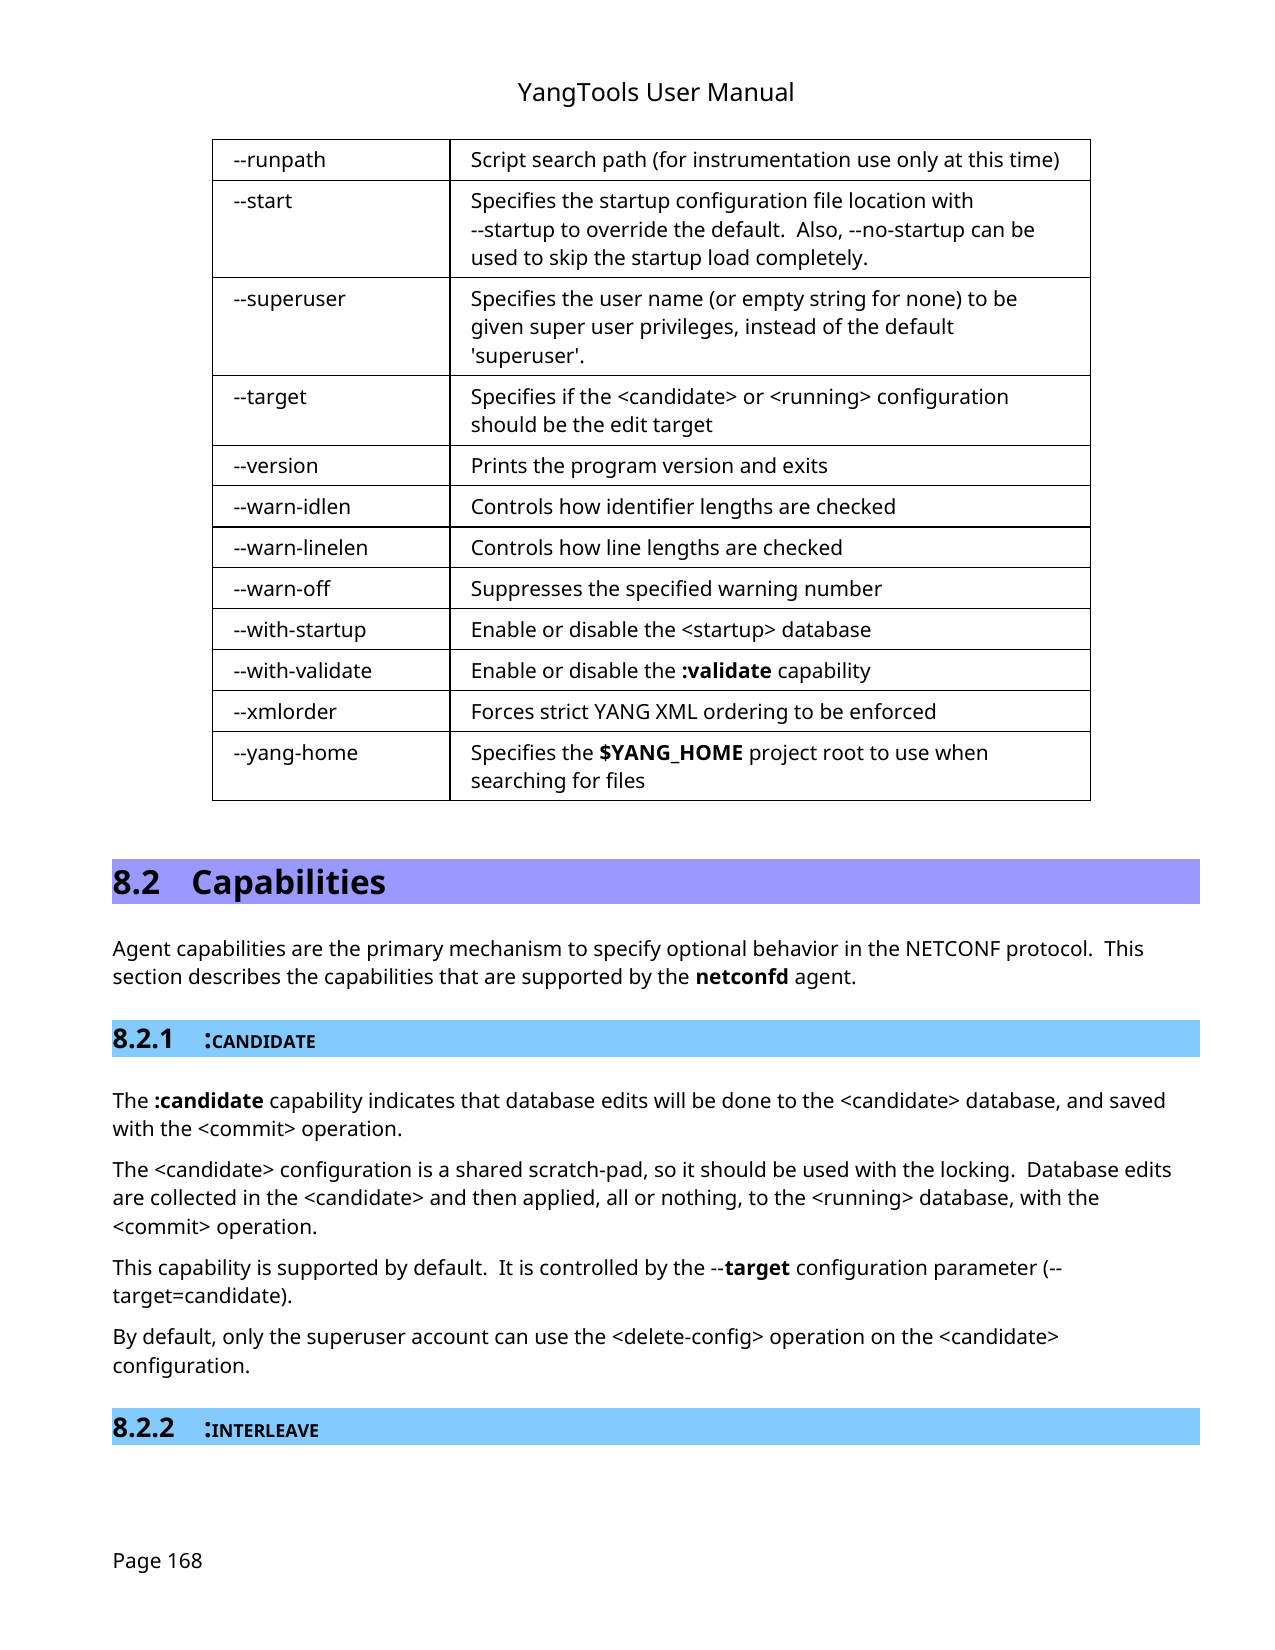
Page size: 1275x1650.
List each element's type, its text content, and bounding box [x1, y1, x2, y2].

table_cell --warn-linelen [213, 528, 449, 567]
table_cell Specifies if the <candidate> or <running> configuration should be the edit target [451, 376, 1090, 444]
table_cell Suppresses the specified warning number [451, 568, 1090, 608]
table_cell Controls how line lengths are checked [451, 528, 1090, 567]
table_cell Forces strict YANG XML ordering to be enforced [451, 691, 1090, 731]
table_cell Specifies the startup configuration file location with --startup to override the default. Also, --no-startup can be used to skip the startup load completely. [451, 181, 1090, 277]
text Agent capabilities are the primary mechanism to specify optional behavior in the NETCONF protocol. This section describes the capabilities that are supported by the netconfd agent. [112, 934, 1200, 991]
text The :candidate capability indicates that database edits will be done to the <candidate> database, and saved with the <commit> operation. [112, 1086, 1200, 1143]
table_cell --with-startup [213, 609, 449, 649]
table_cell --version [213, 446, 449, 485]
table_cell Enable or disable the :validate capability [451, 650, 1090, 690]
subtitle Capabilities [112, 859, 1200, 904]
subtitle :candidate [112, 1020, 1200, 1057]
table_cell --xmlorder [213, 691, 449, 731]
table_cell --warn-idlen [213, 486, 449, 526]
text This capability is supported by default. It is controlled by the --target configuration parameter (--target=candidate). [112, 1253, 1200, 1310]
table_cell --with-validate [213, 650, 449, 690]
table_cell --runpath [213, 140, 449, 179]
table_cell --warn-off [213, 568, 449, 608]
table_cell Prints the program version and exits [451, 446, 1090, 485]
table_cell --superuser [213, 278, 449, 375]
table_cell Script search path (for instrumentation use only at this time) [451, 140, 1090, 179]
text The <candidate> configuration is a shared scratch-pad, so it should be used with the locking. Database edits are collected in the <candidate> and then applied, all or nothing, to the <running> database, with the <commit> operation. [112, 1155, 1200, 1240]
table_cell --target [213, 376, 449, 444]
table_cell Controls how identifier lengths are checked [451, 486, 1090, 526]
text By default, only the superuser account can use the <delete-config> operation on the <candidate> configuration. [112, 1322, 1200, 1379]
table_cell --start [213, 181, 449, 277]
table_cell --yang-home [213, 732, 449, 800]
subtitle :interleave [112, 1408, 1200, 1445]
table_cell Specifies the user name (or empty string for none) to be given super user privileges, instead of the default 'superuser'. [451, 278, 1090, 375]
table_cell Enable or disable the <startup> database [451, 609, 1090, 649]
table_cell Specifies the $YANG_HOME project root to use when searching for files [451, 732, 1090, 800]
